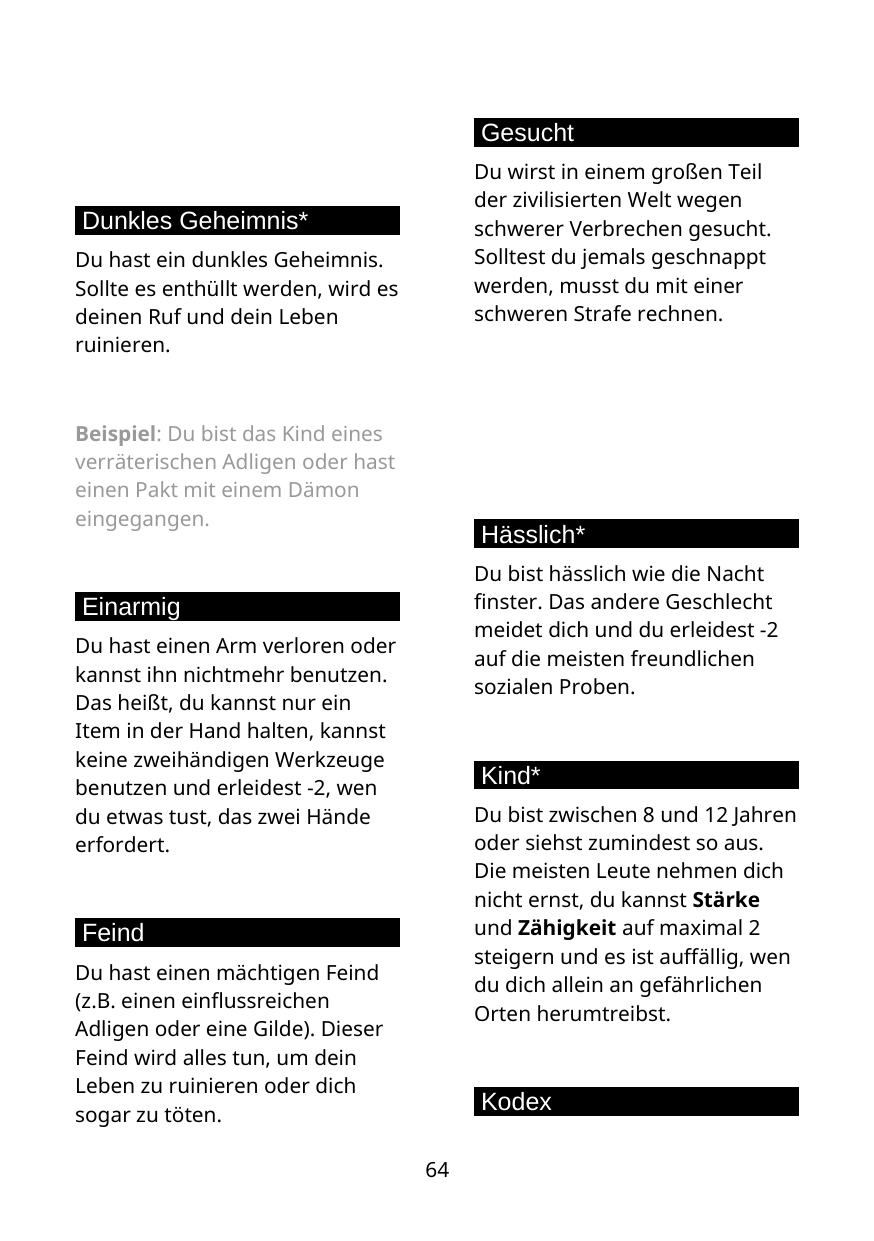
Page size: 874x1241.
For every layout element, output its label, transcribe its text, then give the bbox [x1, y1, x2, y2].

text Beispiel: Du bist das Kind eines verräterischen Adligen oder hast einen Pakt mit einem Dämon eingegangen. [75, 419, 400, 532]
text Du wirst in einem großen Teil der zivilisierten Welt wegen schwerer Verbrechen gesucht. Solltest du jemals geschnappt werden, musst du mit einer schweren Strafe rechnen. [474, 157, 799, 328]
subtitle Einarmig [75, 592, 400, 621]
text Du hast einen mächtigen Feind (z.B. einen einflussreichen Adligen oder eine Gilde). Dieser Feind wird alles tun, um dein Leben zu ruinieren oder dich sogar zu töten. [75, 958, 400, 1128]
subtitle Kodex [474, 1087, 799, 1116]
subtitle Kind* [474, 761, 799, 789]
subtitle Dunkles Geheimnis* [75, 206, 400, 235]
text Du hast ein dunkles Geheimnis. Sollte es enthüllt werden, wird es deinen Ruf und dein Leben ruinieren. [75, 245, 400, 359]
subtitle Gesucht [474, 118, 799, 147]
text Du bist hässlich wie die Nacht finster. Das andere Geschlecht meidet dich und du erleidest -2 auf die meisten freundlichen sozialen Proben. [474, 559, 799, 701]
subtitle Hässlich* [474, 519, 799, 548]
text Du hast einen Arm verloren oder kannst ihn nichtmehr benutzen. Das heißt, du kannst nur ein Item in der Hand halten, kannst keine zweihändigen Werkzeuge benutzen und erleidest -2, wen du etwas tust, das zwei Hände erfordert. [75, 631, 400, 859]
subtitle Feind [75, 918, 400, 947]
text Du bist zwischen 8 und 12 Jahren oder siehst zumindest so aus. Die meisten Leute nehmen dich nicht ernst, du kannst Stärke und Zähigkeit auf maximal 2 steigern und es ist auffällig, wen du dich allein an gefährlichen Orten herumtreibst. [474, 800, 799, 1027]
